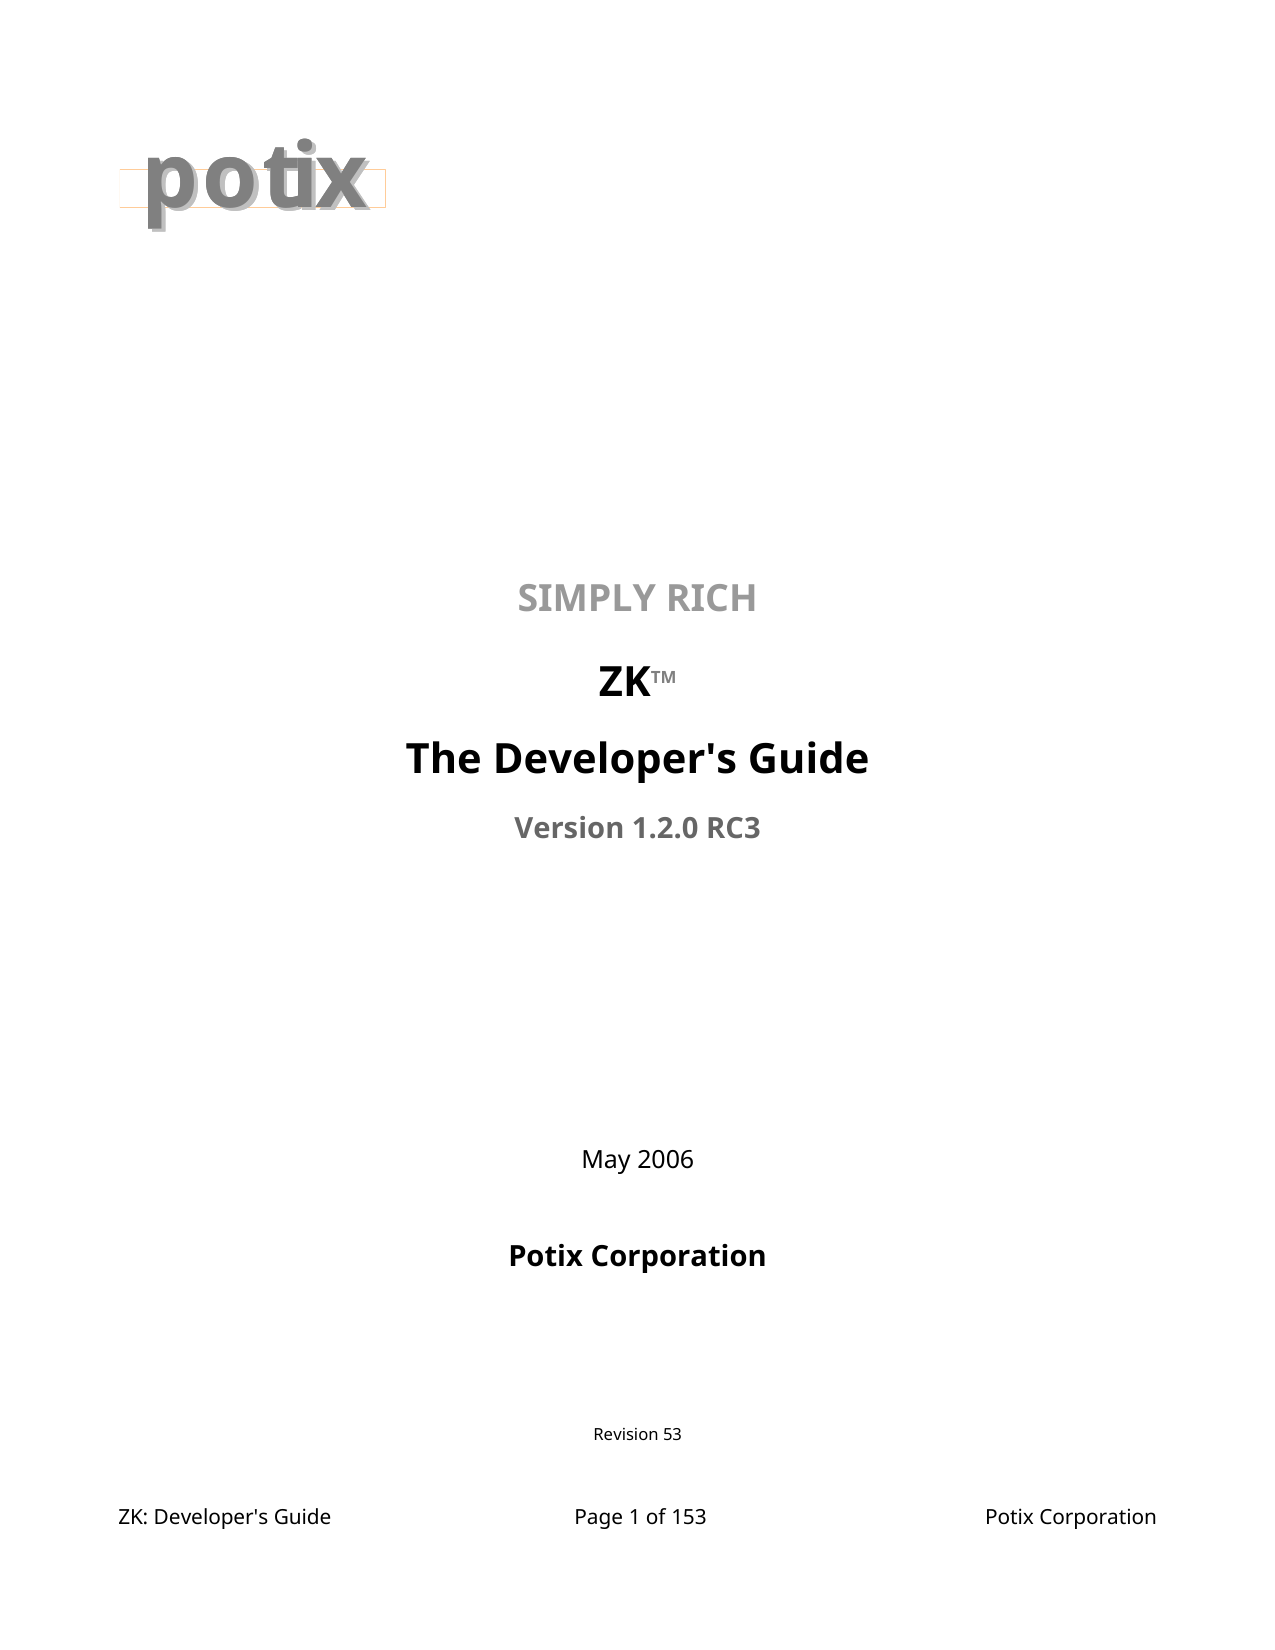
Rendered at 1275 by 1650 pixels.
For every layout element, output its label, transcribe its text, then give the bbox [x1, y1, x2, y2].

text SIMPLY RICH [118, 571, 1157, 622]
text The Developer's Guide [118, 729, 1157, 786]
text May 2006 [118, 1142, 1157, 1176]
text ZKTM [118, 652, 1157, 708]
text Potix Corporation [118, 1235, 1157, 1275]
text Version 1.2.0 RC3 [118, 807, 1157, 847]
text Revision 53 [118, 1422, 1157, 1445]
